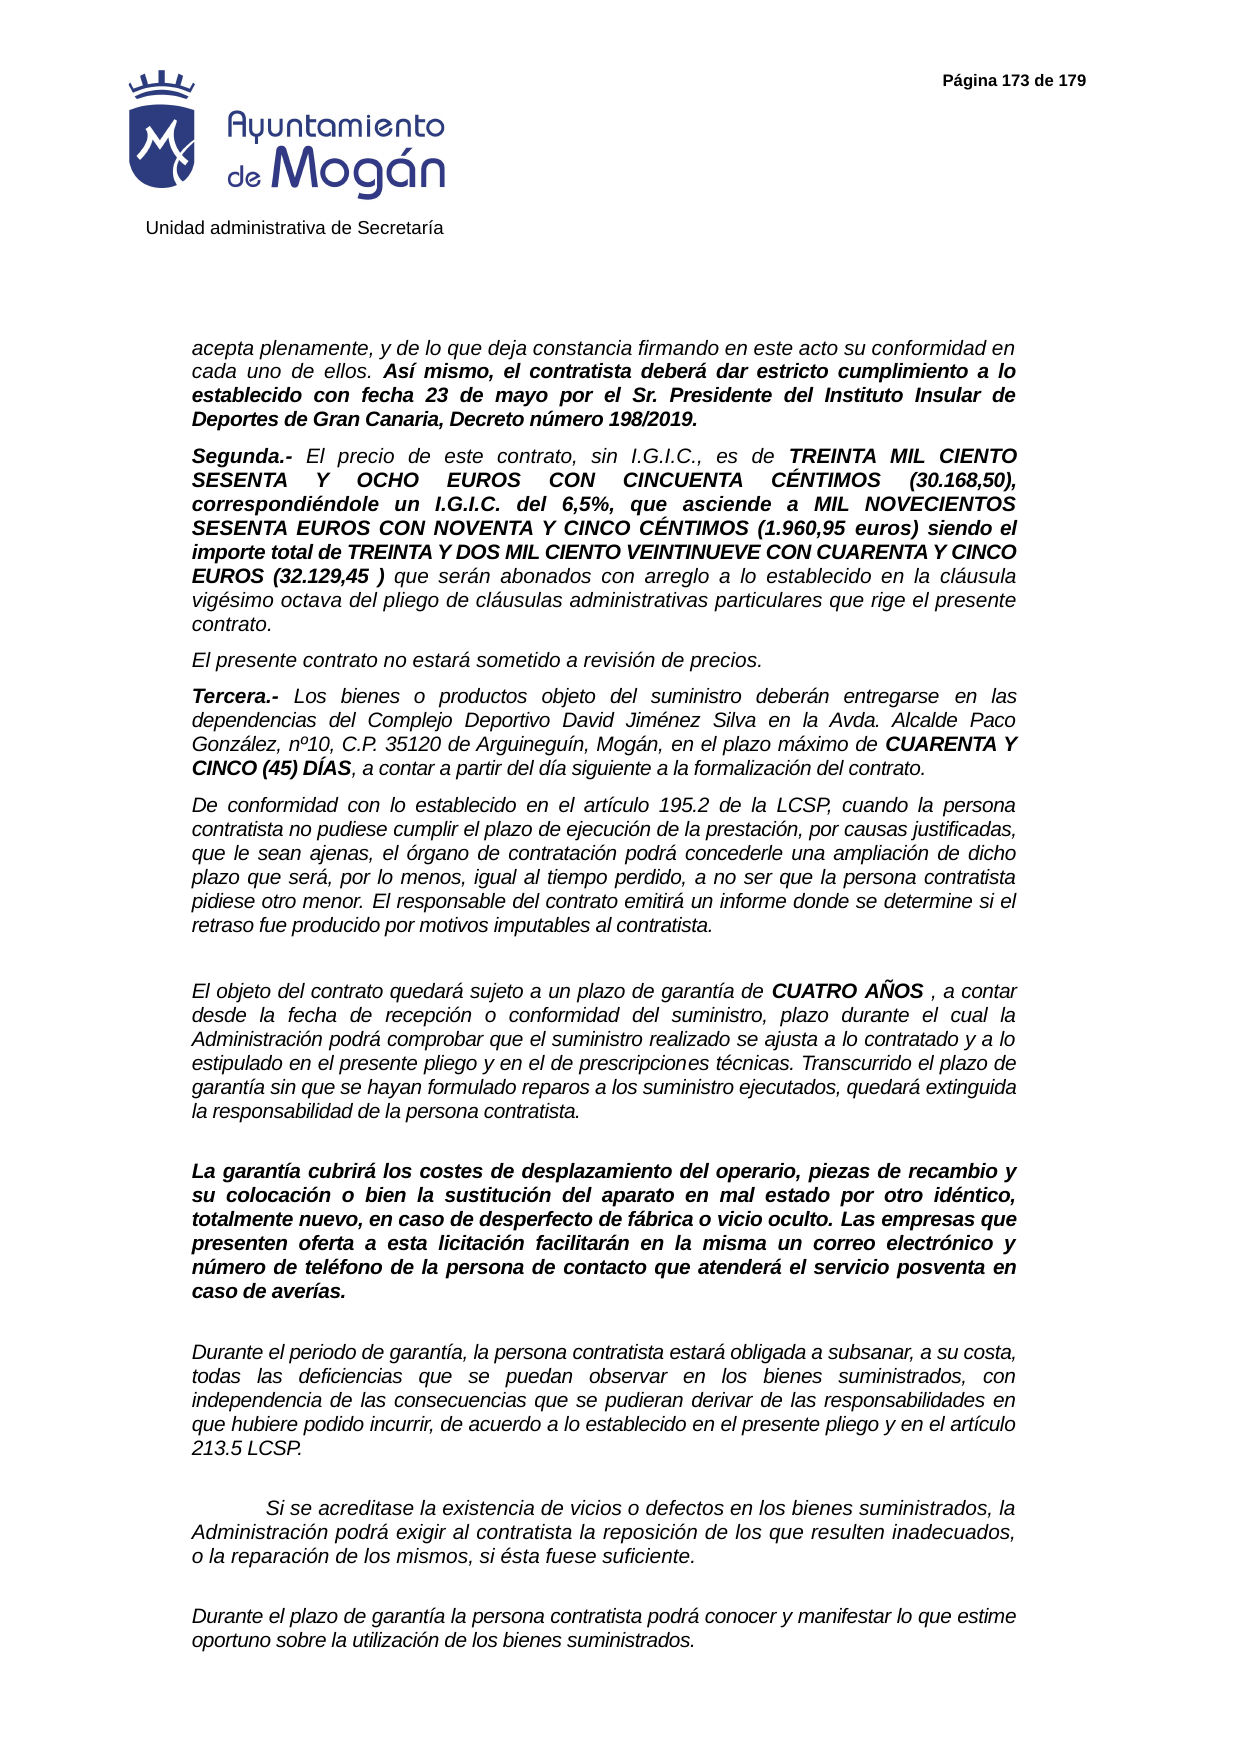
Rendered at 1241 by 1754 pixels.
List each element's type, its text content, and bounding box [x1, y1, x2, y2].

text Durante el plazo de garantía la persona contratista podrá conocer y manifestar lo que estime oportuno sobre la utilización de los bienes suministrados. [192, 1604, 1019, 1652]
text De conformidad con lo establecido en el artículo 195.2 de la LCSP, cuando la persona contratista no pudiese cumplir el plazo de ejecución de la prestación, por causas justificadas, que le sean ajenas, el órgano de contratación podrá concederle una ampliación de dicho plazo que será, por lo menos, igual al tiempo perdido, a no ser que la persona contratista pidiese otro menor. El responsable del contrato emitirá un informe donde se determine si el retraso fue producido por motivos imputables al contratista. [192, 793, 1019, 936]
text Durante el periodo de garantía, la persona contratista estará obligada a subsanar, a su costa, todas las deficiencias que se puedan observar en los bienes suministrados, con independencia de las consecuencias que se pudieran derivar de las responsabilidades en que hubiere podido incurrir, de acuerdo a lo establecido en el presente pliego y en el artículo 213.5 LCSP. [192, 1339, 1019, 1459]
text La garantía cubrirá los costes de desplazamiento del operario, piezas de recambio y su colocación o bien la sustitución del aparato en mal estado por otro idéntico, totalmente nuevo, en caso de desperfecto de fábrica o vicio oculto. Las empresas que presenten oferta a esta licitación facilitarán en la misma un correo electrónico y número de teléfono de la persona de contacto que atenderá el servicio posventa en caso de averías. [192, 1159, 1019, 1303]
text El objeto del contrato quedará sujeto a un plazo de garantía de CUATRO AÑOS , a contar desde la fecha de recepción o conformidad del suministro, plazo durante el cual la Administración podrá comprobar que el suministro realizado se ajusta a lo contratado y a lo estipulado en el presente pliego y en el de prescripciones técnicas. Transcurrido el plazo de garantía sin que se hayan formulado reparos a los suministro ejecutados, quedará extinguida la responsabilidad de la persona contratista. [192, 979, 1019, 1123]
text Tercera.- Los bienes o productos objeto del suministro deberán entregarse en las dependencias del Complejo Deportivo David Jiménez Silva en la Avda. Alcalde Paco González, nº10, C.P. 35120 de Arguineguín, Mogán, en el plazo máximo de CUARENTA Y CINCO (45) DÍAS, a contar a partir del día siguiente a la formalización del contrato. [192, 684, 1019, 780]
text El presente contrato no estará sometido a revisión de precios. [192, 648, 1019, 672]
text Segunda.- El precio de este contrato, sin I.G.I.C., es de TREINTA MIL CIENTO SESENTA Y OCHO EUROS CON CINCUENTA CÉNTIMOS (30.168,50), correspondiéndole un I.G.I.C. del 6,5%, que asciende a MIL NOVECIENTOS SESENTA EUROS CON NOVENTA Y CINCO CÉNTIMOS (1.960,95 euros) siendo el importe total de TREINTA Y DOS MIL CIENTO VEINTINUEVE CON CUARENTA Y CINCO EUROS (32.129,45 ) que serán abonados con arreglo a lo establecido en la cláusula vigésimo octava del pliego de cláusulas administrativas particulares que rige el presente contrato. [192, 444, 1019, 635]
text Si se acreditase la existencia de vicios o defectos en los bienes suministrados, la Administración podrá exigir al contratista la reposición de los que resulten inadecuados, o la reparación de los mismos, si ésta fuese suficiente. [192, 1496, 1019, 1568]
picture [128, 70, 445, 206]
text acepta plenamente, y de lo que deja constancia firmando en este acto su conformidad en cada uno de ellos. Así mismo, el contratista deberá dar estricto cumplimiento a lo establecido con fecha 23 de mayo por el Sr. Presidente del Instituto Insular de Deportes de Gran Canaria, Decreto número 198/2019. [192, 335, 1019, 431]
